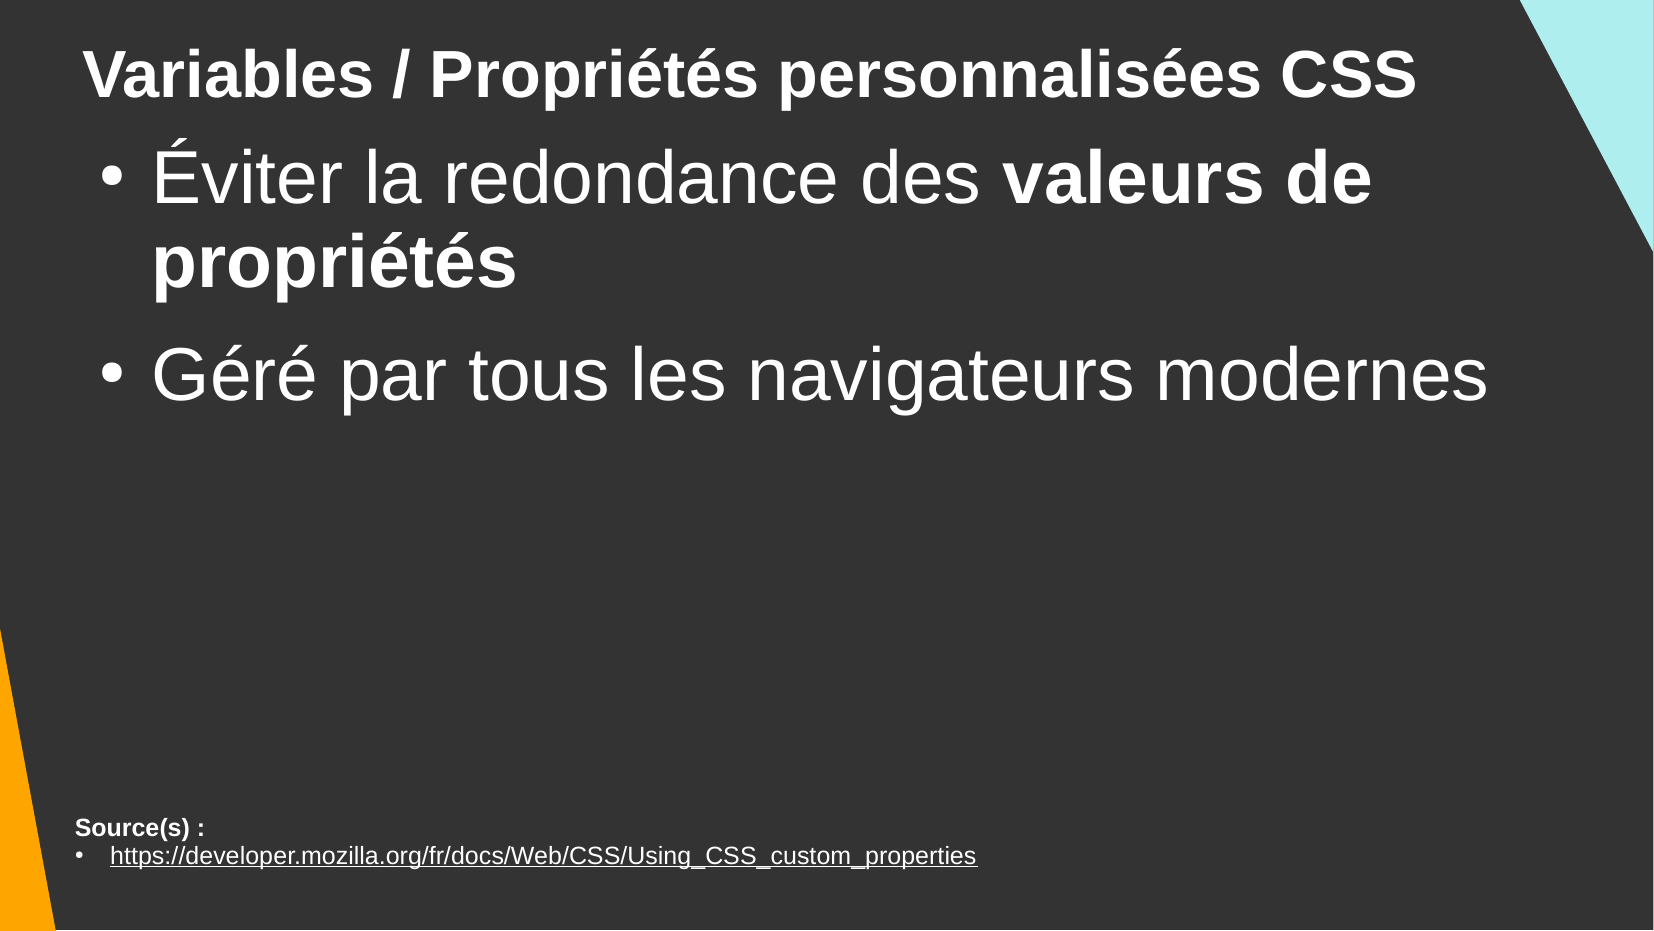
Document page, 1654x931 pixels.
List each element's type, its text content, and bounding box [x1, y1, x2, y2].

text_box [0, 628, 56, 931]
title Variables / Propriétés personnalisées CSS [82, 37, 1571, 114]
list Éviter la redondance des valeurs de propriétés Géré par tous les navigateurs modernes [80, 135, 1605, 449]
text_box [1519, 0, 1654, 254]
text_box Source(s) : https://developer.mozilla.org/fr/docs/Web/CSS/Using_CSS_custom_properties [60, 806, 1546, 931]
